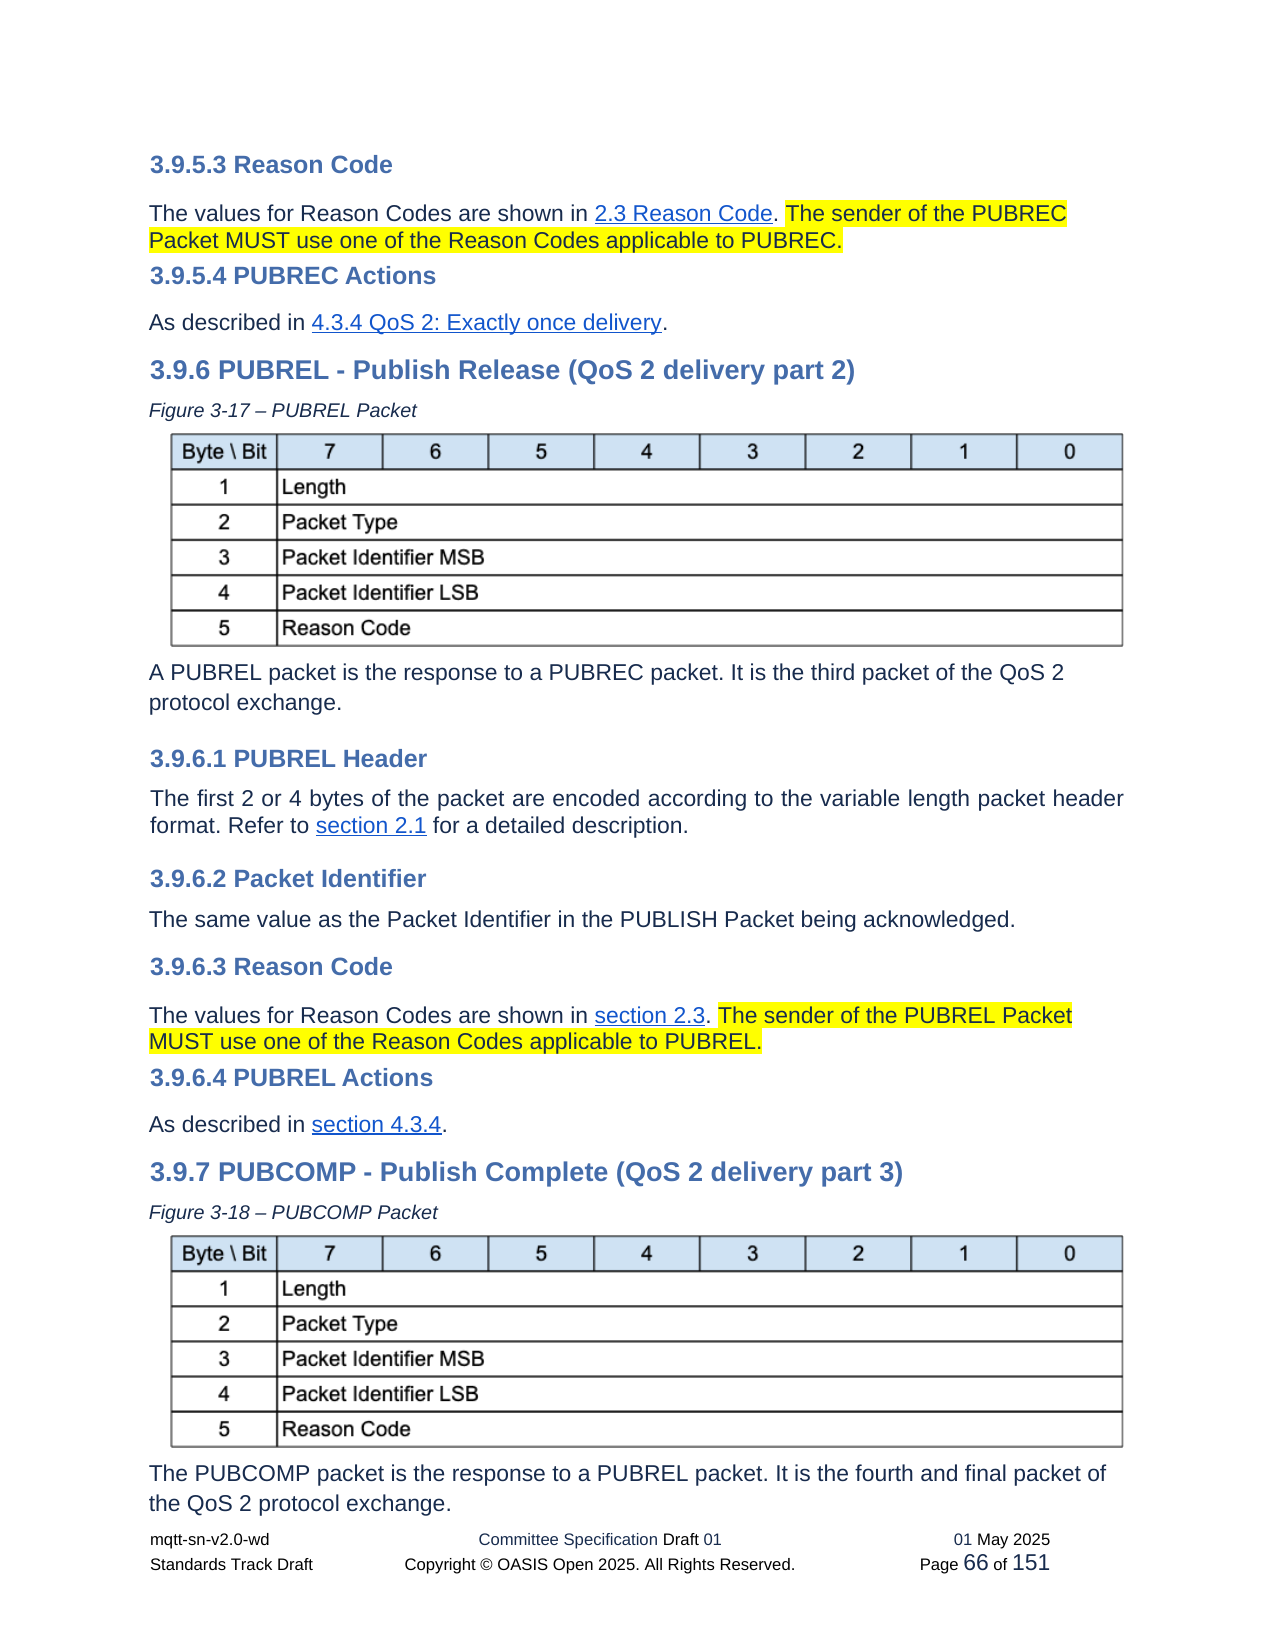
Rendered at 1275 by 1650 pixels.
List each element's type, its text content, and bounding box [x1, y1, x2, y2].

text As described in section 4.3.4. [148, 1111, 1124, 1137]
text Figure 3-18 – PUBCOMP Packet [148, 1201, 1124, 1224]
subtitle 3.9.6.4 PUBREL Actions [150, 1063, 1124, 1092]
text The values for Reason Codes are shown in section 2.3. The sender of the PUBREL Packet MUST use one of the Reason Codes applicable to PUBREL. [148, 1002, 1124, 1054]
picture [148, 1235, 1124, 1448]
subtitle 3.9.5.4 PUBREC Actions [150, 261, 1124, 290]
subtitle 3.9.6.2 Packet Identifier [150, 864, 1124, 893]
subtitle 3.9.5.3 Reason Code [150, 150, 1124, 179]
text As described in 4.3.4 QoS 2: Exactly once delivery. [148, 309, 1124, 335]
subtitle 3.9.6.1 PUBREL Header [150, 744, 1124, 773]
text A PUBREL packet is the response to a PUBREC packet. It is the third packet of the QoS 2 protocol exchange. [148, 658, 1124, 715]
text The PUBCOMP packet is the response to a PUBREL packet. It is the fourth and final packet of the QoS 2 protocol exchange. [148, 1460, 1124, 1517]
text The first 2 or 4 bytes of the packet are encoded according to the variable length packet header format. Refer to section 2.1 for a detailed description. [150, 785, 1124, 838]
text Figure 3-17 – PUBREL Packet [148, 399, 1124, 422]
picture [148, 433, 1124, 647]
subtitle 3.9.7 PUBCOMP - Publish Complete (QoS 2 delivery part 3) [150, 1156, 1124, 1187]
text The same value as the Packet Identifier in the PUBLISH Packet being acknowledged. [148, 906, 1124, 932]
subtitle 3.9.6.3 Reason Code [150, 952, 1124, 980]
text The values for Reason Codes are shown in 2.3 Reason Code. The sender of the PUBREC Packet MUST use one of the Reason Codes applicable to PUBREC. [148, 200, 1124, 253]
subtitle 3.9.6 PUBREL - Publish Release (QoS 2 delivery part 2) [150, 354, 1124, 386]
